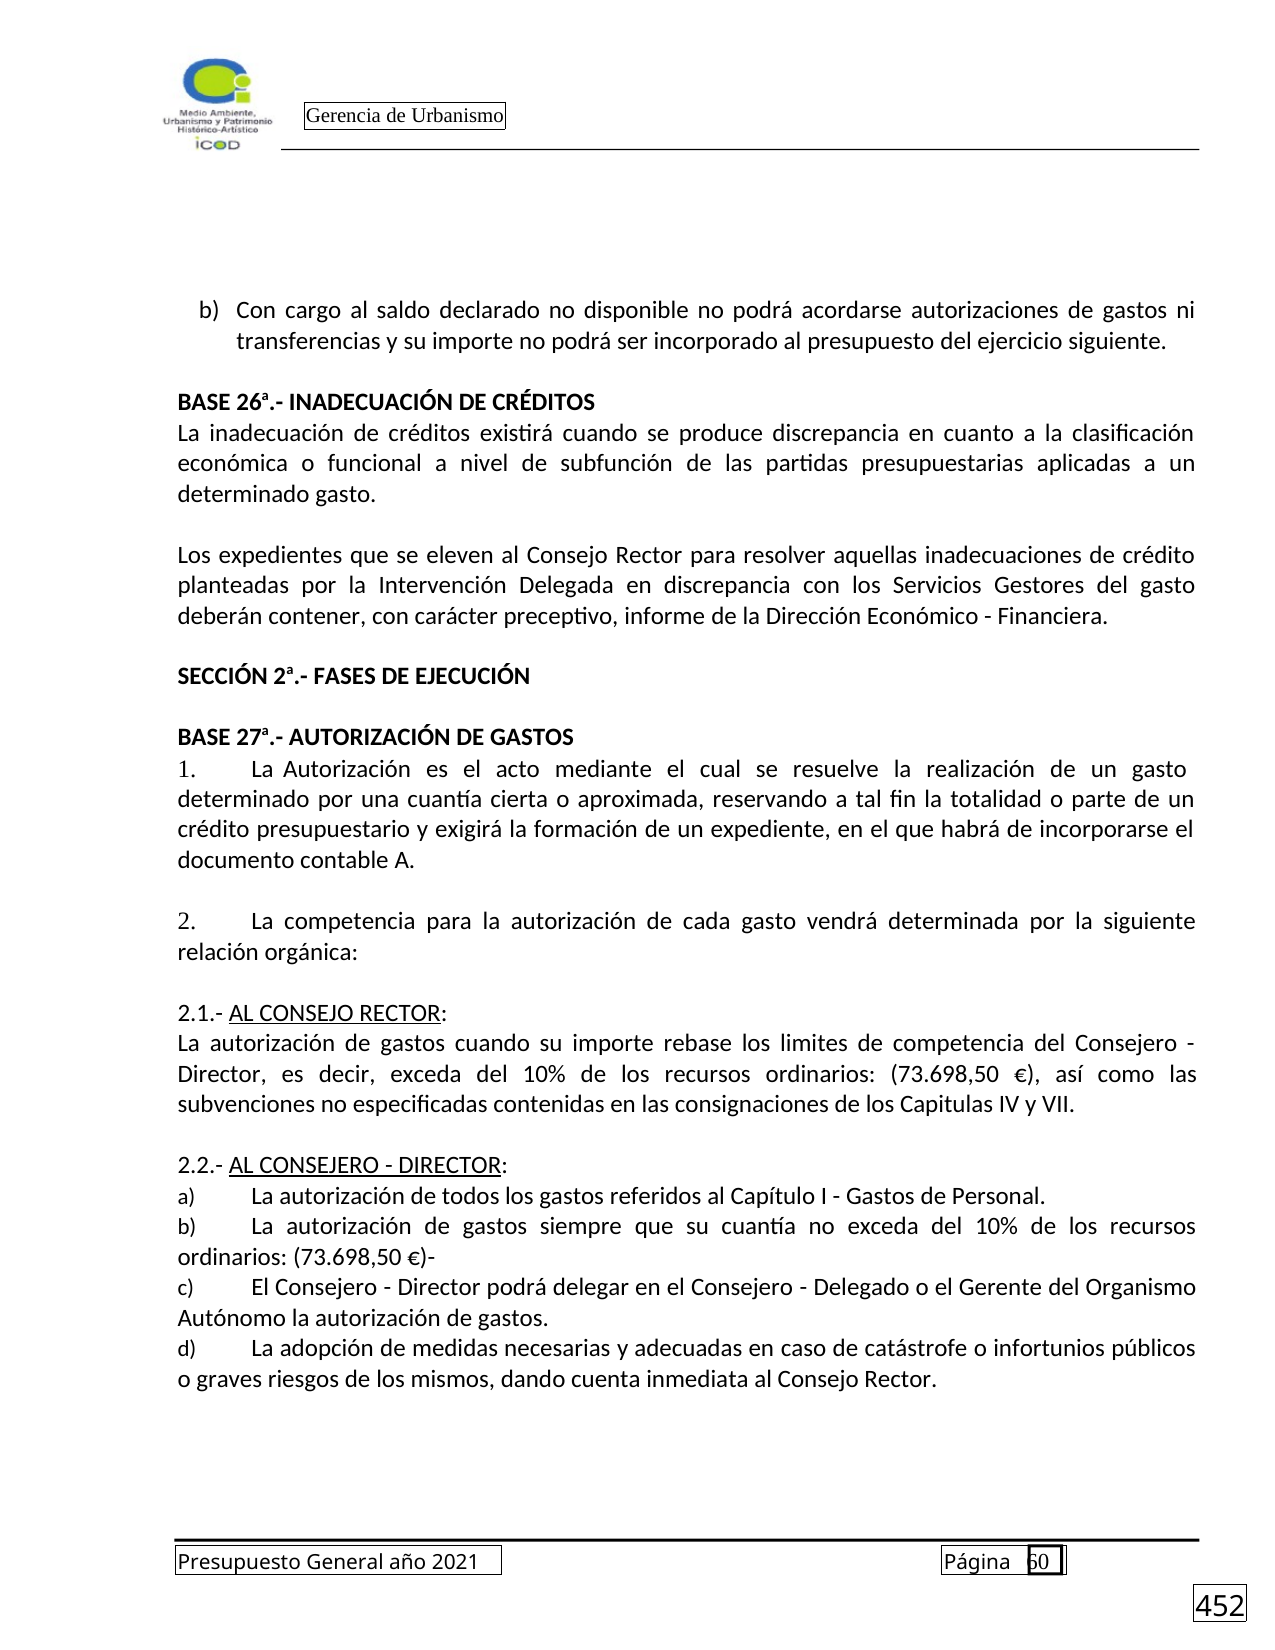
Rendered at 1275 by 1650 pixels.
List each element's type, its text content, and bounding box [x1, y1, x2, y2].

picture [153, 46, 281, 170]
list La adopción de medidas necesarias y adecuadas en caso de catástrofe o infortunios públicos o graves riesgos de los mismos, dando cuenta inmediata al Consejo Rector. [177, 1333, 1196, 1394]
text determinado por una cuantía cierta o aproximada, reservando a tal fin la totalidad o parte de un crédito presupuestario y exigirá la formación de un expediente, en el que habrá de incorporarse el documento contable A. [177, 783, 1196, 874]
list La Autorización es el acto mediante el cual se resuelve la realización de un gasto [177, 758, 1256, 783]
list La autorización de todos los gastos referidos al Capítulo I - Gastos de Personal. [177, 1180, 1256, 1210]
list La competencia para la autorización de cada gasto vendrá determinada por la siguiente relación orgánica: [177, 905, 1196, 966]
list Con cargo al saldo declarado no disponible no podrá acordarse autorizaciones de gastos ni transferencias y su importe no podrá ser incorporado al presupuesto del ejercicio siguiente. [199, 294, 1196, 356]
text 2.2.- AL CONSEJERO - DIRECTOR: [177, 1149, 1256, 1180]
text La inadecuación de créditos existirá cuando se produce discrepancia en cuanto a la clasificación económica o funcional a nivel de subfunción de las partidas presupuestarias aplicadas a un determinado gasto. [177, 417, 1196, 508]
subtitle BASE 26a.- INADECUACIÓN DE CRÉDITOS [177, 386, 1256, 417]
text La autorización de gastos cuando su importe rebase los limites de competencia del Consejero - Director, es decir, exceda del 10% de los recursos ordinarios: (73.698,50 €), así como las subvenciones no especificadas contenidas en las consignaciones de los Capitulas IV y VII. [177, 1027, 1196, 1119]
list La autorización de gastos siempre que su cuantía no exceda del 10% de los recursos ordinarios: (73.698,50 €)- [177, 1210, 1196, 1271]
subtitle SECCIÓN 2a.- FASES DE EJECUCIÓN BASE 27a.- AUTORIZACIÓN DE GASTOS [177, 636, 576, 758]
list El Consejero - Director podrá delegar en el Consejero - Delegado o el Gerente del Organismo Autónomo la autorización de gastos. [177, 1272, 1196, 1333]
text 2.1.- AL CONSEJO RECTOR: [177, 997, 1256, 1027]
text Los expedientes que se eleven al Consejo Rector para resolver aquellas inadecuaciones de crédito planteadas por la Intervención Delegada en discrepancia con los Servicios Gestores del gasto deberán contener, con carácter preceptivo, informe de la Dirección Económico - Financiera. [177, 539, 1196, 630]
